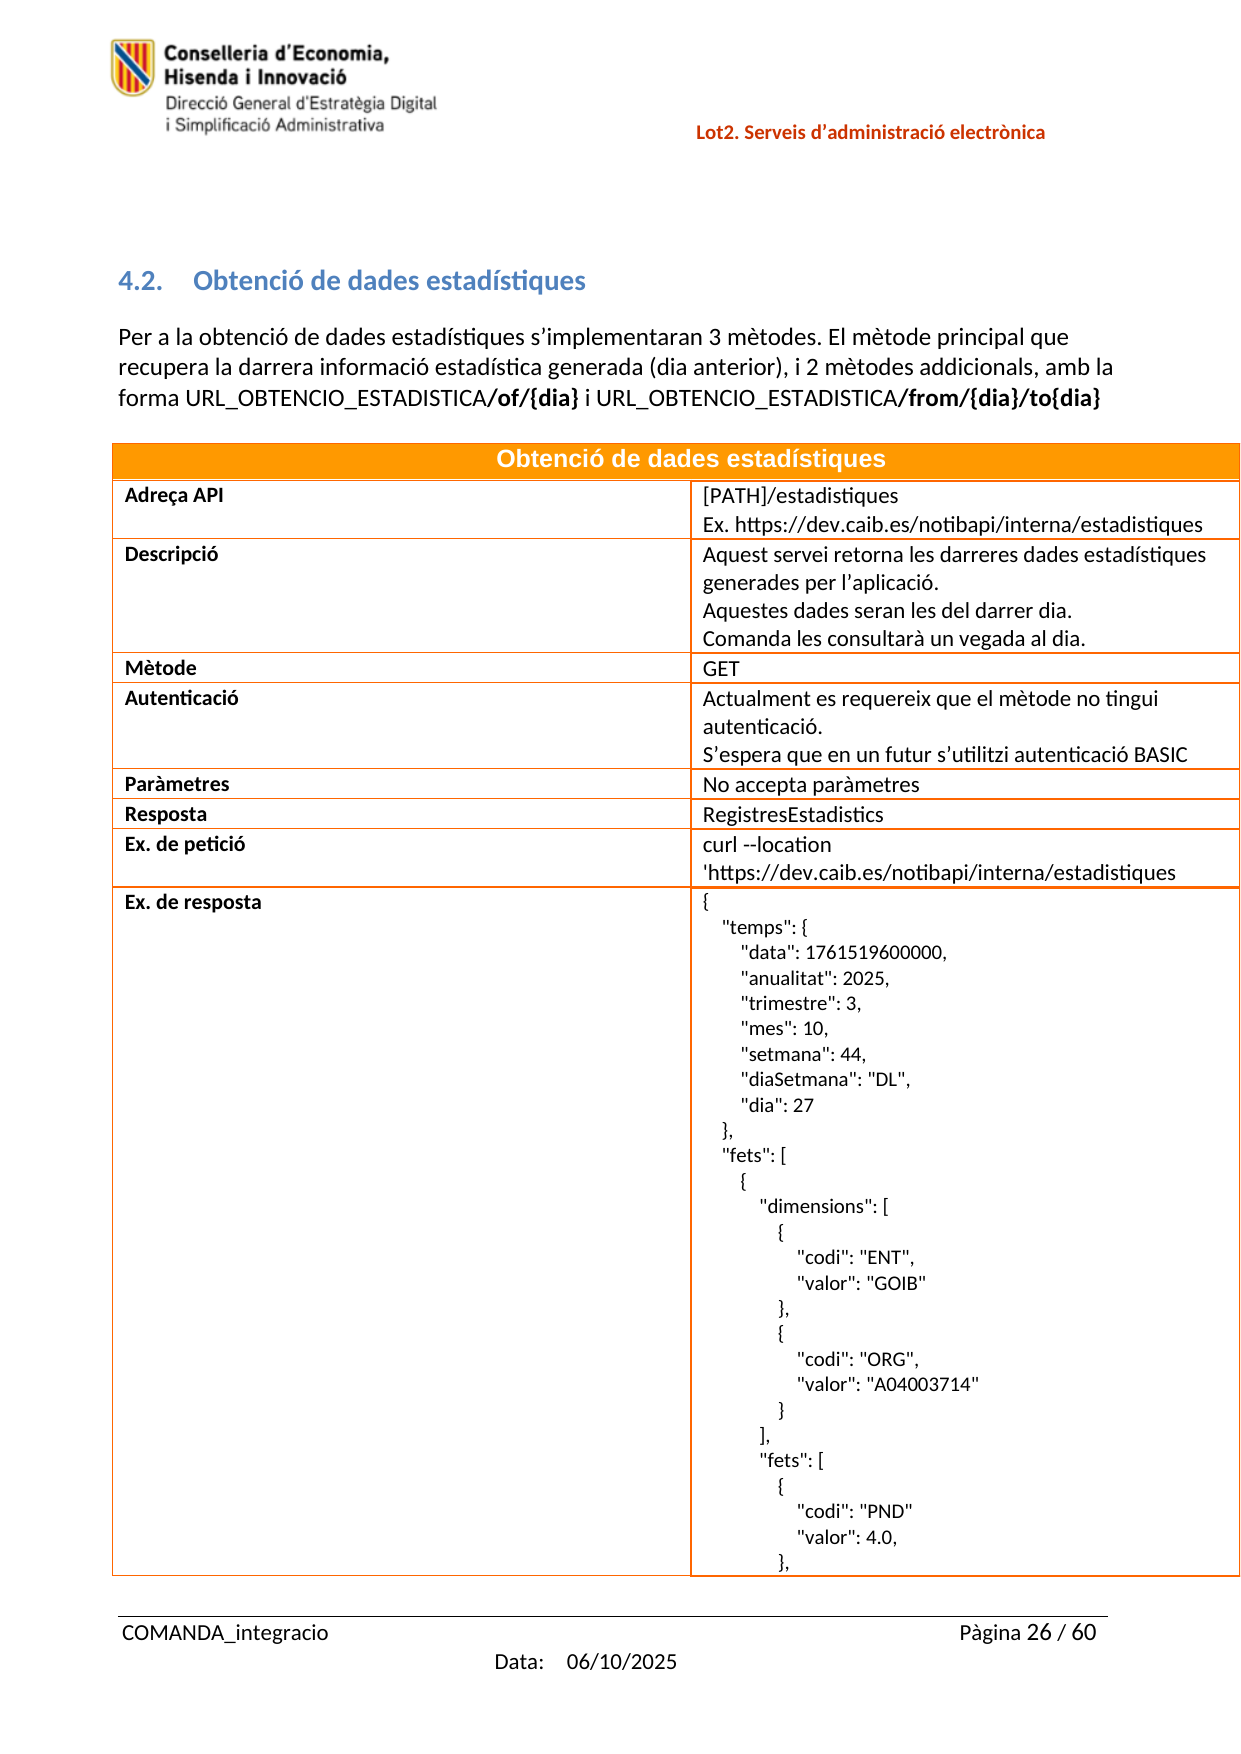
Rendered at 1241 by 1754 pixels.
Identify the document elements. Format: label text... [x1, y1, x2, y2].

subtitle Obtenció de dades estadístiques [118, 262, 1122, 297]
table_cell Ex. de petició [113, 829, 690, 886]
table_cell Paràmetres [113, 769, 690, 798]
table_cell No accepta paràmetres [692, 770, 1239, 798]
table_cell [PATH]/estadistiques Ex. https://dev.caib.es/notibapi/interna/estadistiques [692, 482, 1239, 538]
table_cell Ex. de resposta [113, 888, 690, 1575]
table_cell Mètode [113, 653, 690, 682]
table_cell { "temps": { "data": 1761519600000, "anualitat": 2025, "trimestre": 3, "mes": 10, "setmana": 44, "diaSetmana": "DL", "dia": 27 }, "fets": [ { "dimensions": [ { "codi": "ENT", "valor": "GOIB" }, { "codi": "ORG", "valor": "A04003714" } ], "fets": [ { "codi": "PND" "valor": 4.0, }, [692, 889, 1239, 1575]
table_cell Actualment es requereix que el mètode no tingui autenticació. S’espera que en un futur s’utilitzi autenticació BASIC [692, 684, 1239, 768]
table_header Obtenció de dades estadístiques [113, 444, 1239, 479]
table_cell curl --location 'https://dev.caib.es/notibapi/interna/estadistiques [692, 830, 1239, 886]
picture [100, 26, 467, 156]
table_cell RegistresEstadistics [692, 800, 1239, 828]
table_cell Descripció [113, 539, 690, 652]
table_cell Autenticació [113, 683, 690, 768]
table_cell Adreça API [113, 481, 690, 538]
table_cell Aquest servei retorna les darreres dades estadístiques generades per l’aplicació. Aquestes dades seran les del darrer dia. Comanda les consultarà un vegada al dia. [692, 540, 1239, 652]
text Per a la obtenció de dades estadístiques s’implementaran 3 mètodes. El mètode principal que recupera la darrera informació estadística generada (dia anterior), i 2 mètodes addicionals, amb la forma URL_OBTENCIO_ESTADISTICA/of/{dia} i URL_OBTENCIO_ESTADISTICA/from/{dia}/to{dia} [118, 321, 1122, 413]
table_cell GET [692, 654, 1239, 682]
table_cell Resposta [113, 799, 690, 828]
